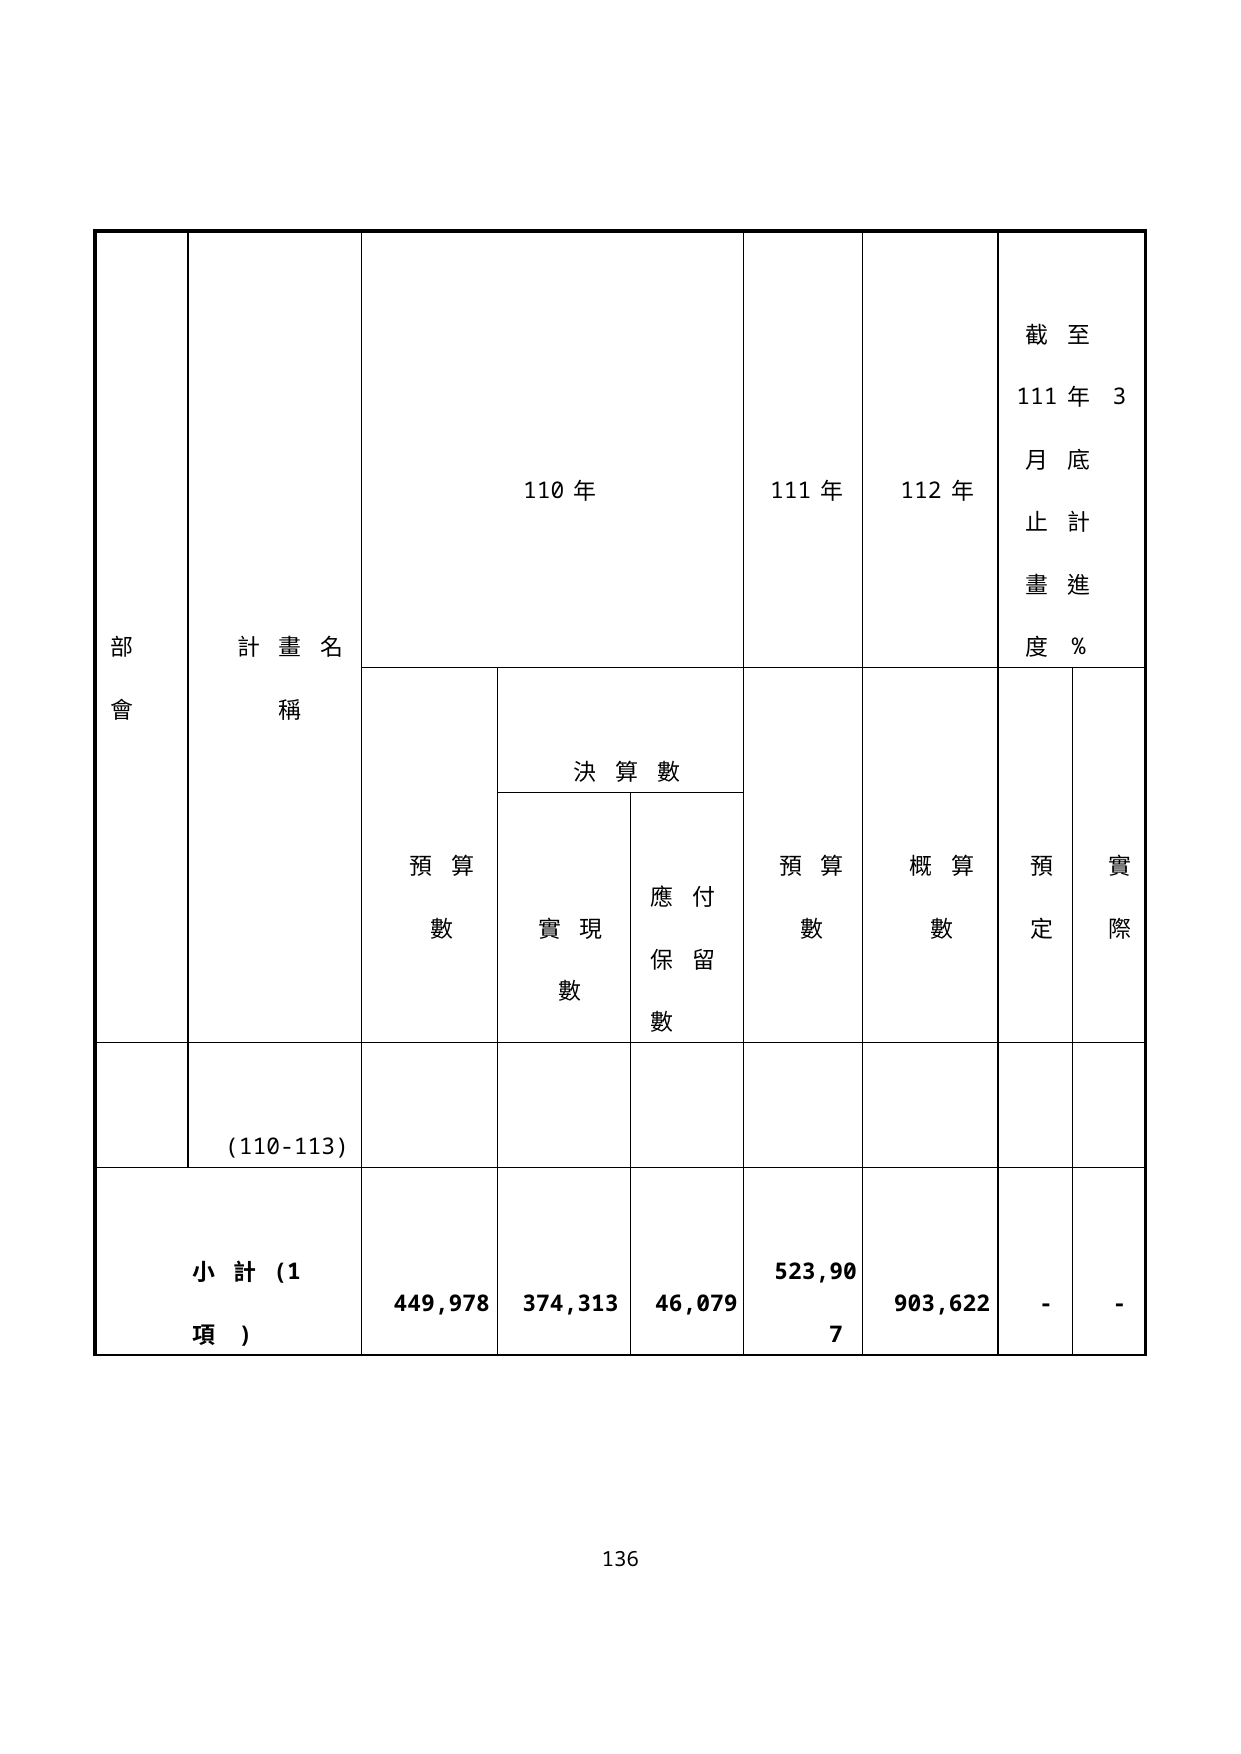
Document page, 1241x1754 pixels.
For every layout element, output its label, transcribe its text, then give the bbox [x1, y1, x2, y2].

table_header 計畫名稱 [189, 233, 361, 1042]
table_cell [498, 1043, 630, 1167]
table_cell 523,907 [744, 1168, 862, 1354]
table_cell 小計(1項) [97, 1168, 361, 1354]
table_header 部會 [97, 233, 187, 1042]
table_cell [863, 1043, 997, 1167]
table_cell [999, 1043, 1072, 1167]
table_cell 概算數 [863, 668, 997, 1042]
table_cell [97, 1043, 187, 1167]
table_cell - [1073, 1168, 1144, 1354]
table_cell 374,313 [498, 1168, 630, 1354]
table_cell 預定 [999, 668, 1072, 1042]
table_header 截至111年3月底止計畫進度% [999, 233, 1144, 667]
table_cell - [999, 1168, 1072, 1354]
table_cell 46,079 [631, 1168, 743, 1354]
table_cell [1073, 1043, 1144, 1167]
table_cell [631, 1043, 743, 1167]
table_cell 應付保留數 [631, 793, 743, 1042]
table_cell [744, 1043, 862, 1167]
table_header 111年 [744, 233, 862, 667]
table_cell 預算數 [362, 668, 497, 1042]
table_cell 實際 [1073, 668, 1144, 1042]
table_cell 903,622 [863, 1168, 997, 1354]
table_cell 實現數 [498, 793, 630, 1042]
table_cell 預算數 [744, 668, 862, 1042]
table_header 112年 [863, 233, 997, 667]
table_cell 決算數 [498, 668, 743, 792]
table_cell (110-113) [189, 1043, 361, 1167]
table_header 110年 [362, 233, 743, 667]
table_cell 449,978 [362, 1168, 497, 1354]
table_cell [362, 1043, 497, 1167]
